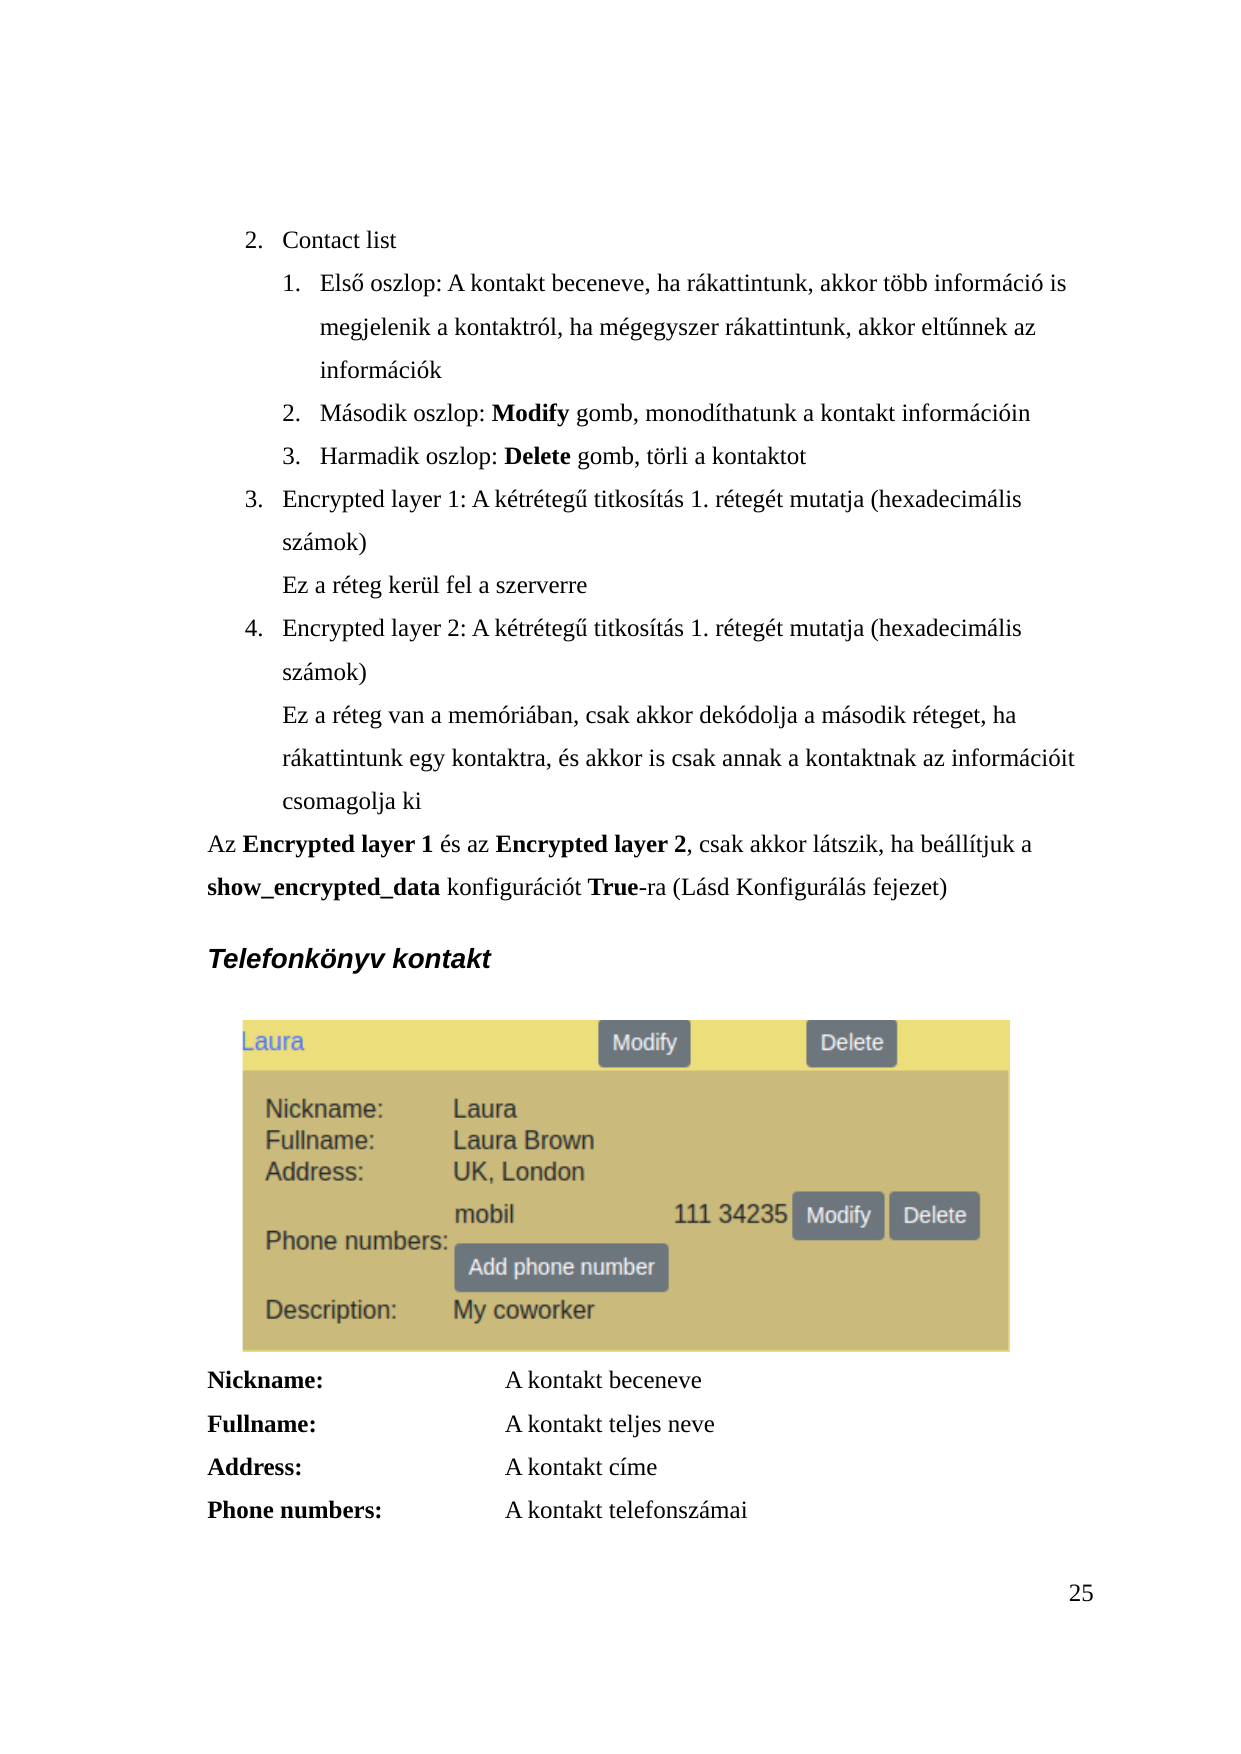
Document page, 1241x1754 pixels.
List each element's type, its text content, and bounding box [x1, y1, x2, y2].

text Nickname: A kontakt beceneve Fullname: A kontakt teljes neve Address: A kontakt címe Phone numbers: A kontakt telefonszámai [207, 1003, 1093, 1524]
list Contact list [244, 225, 1093, 254]
list Encrypted layer 1: A kétrétegű titkosítás 1. rétegét mutatja (hexadecimális számok) [244, 484, 1093, 556]
list Ez a réteg van a memóriában, csak akkor dekódolja a második réteget, ha rákattintunk egy kontaktra, és akkor is csak annak a kontaktnak az információit csomagolja ki [244, 700, 1093, 815]
subtitle Telefonkönyv kontakt [207, 942, 1093, 974]
list Első oszlop: A kontakt beceneve, ha rákattintunk, akkor több információ is megjelenik a kontaktról, ha mégegyszer rákattintunk, akkor eltűnnek az információk [282, 268, 1093, 383]
list Második oszlop: Modify gomb, monodíthatunk a kontakt információin [282, 398, 1093, 427]
text Az Encrypted layer 1 és az Encrypted layer 2, csak akkor látszik, ha beállítjuk a show_encrypted_data konfigurációt True-ra (Lásd Konfigurálás fejezet) [207, 829, 1093, 901]
list Ez a réteg kerül fel a szerverre [244, 570, 1093, 599]
picture [242, 1020, 1010, 1352]
list Encrypted layer 2: A kétrétegű titkosítás 1. rétegét mutatja (hexadecimális számok) [244, 613, 1093, 685]
list Harmadik oszlop: Delete gomb, törli a kontaktot [282, 441, 1093, 470]
